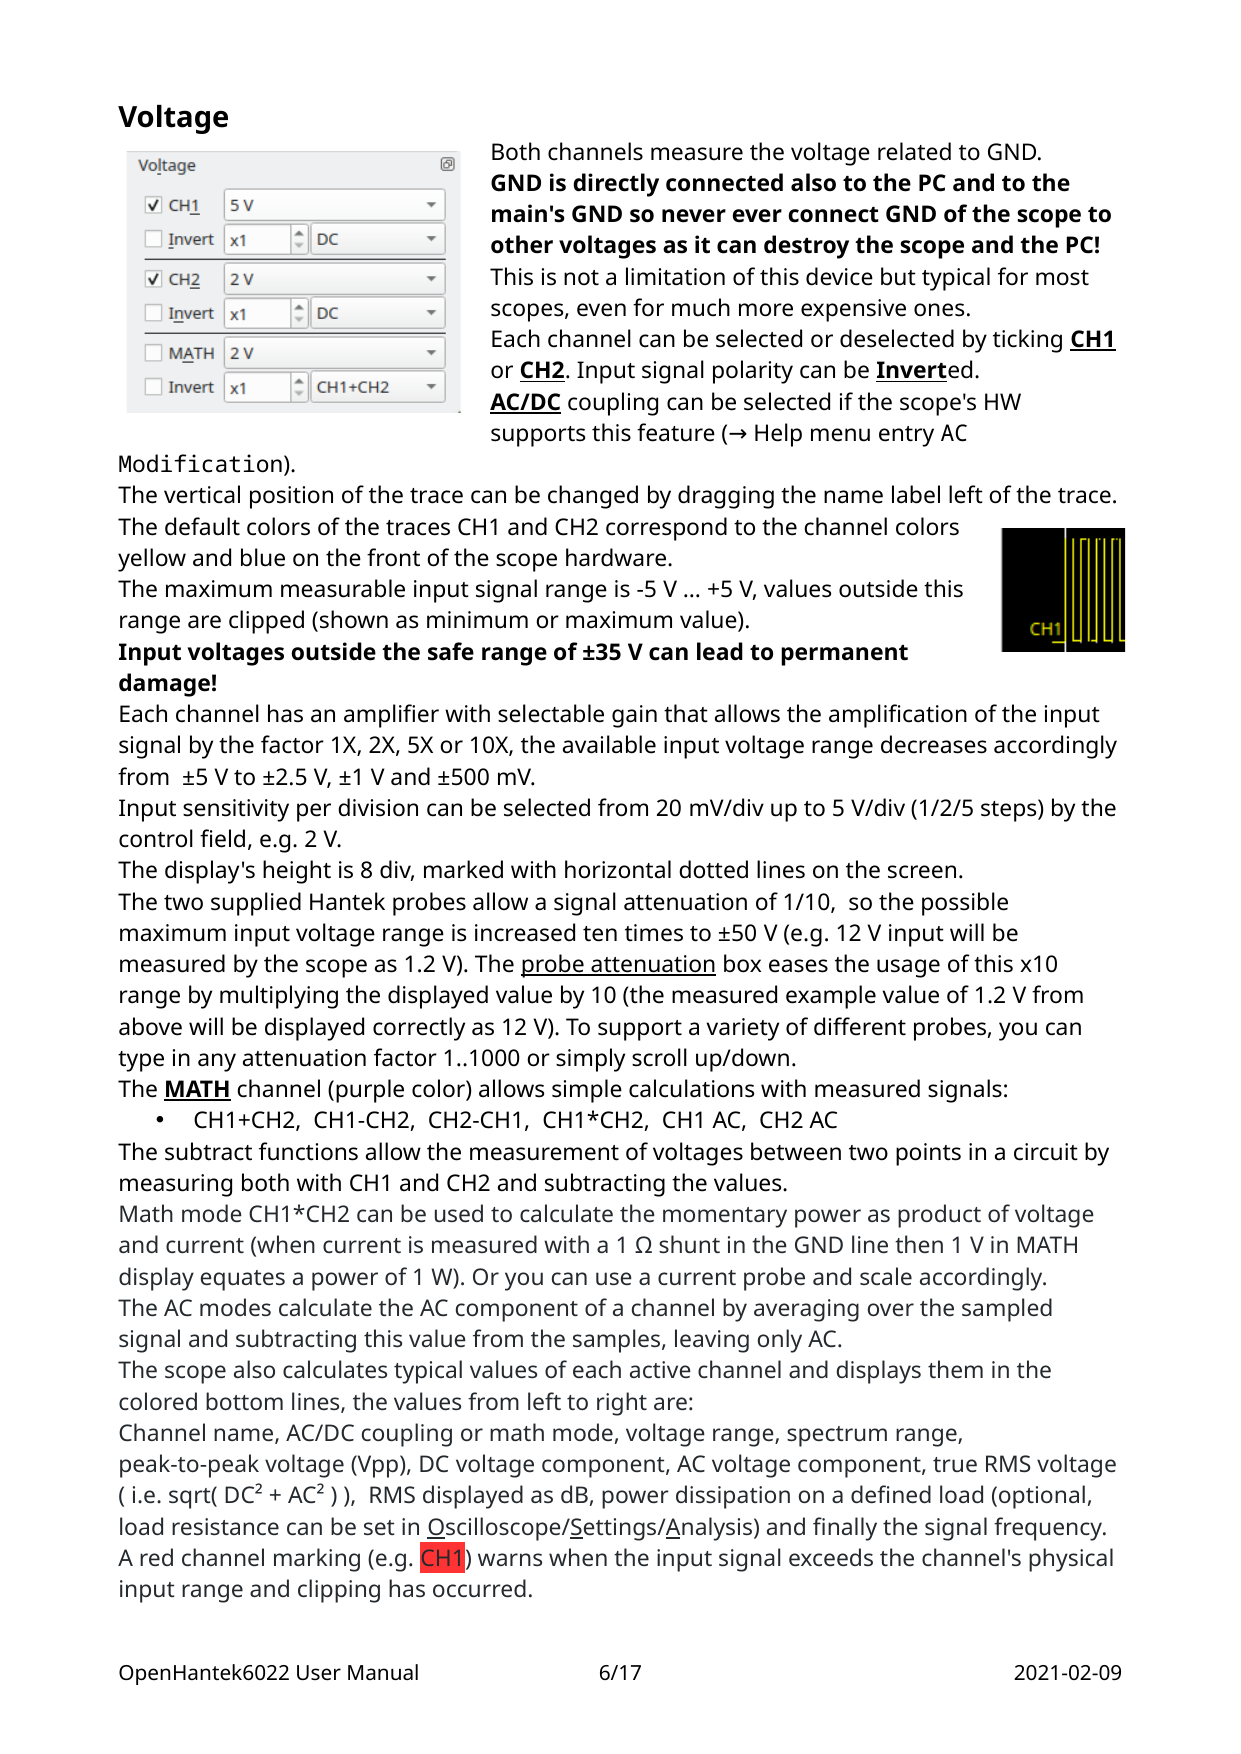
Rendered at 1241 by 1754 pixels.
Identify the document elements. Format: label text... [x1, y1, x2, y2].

text The default colors of the traces CH1 and CH2 correspond to the channel colors yellow and blue on the front of the scope hardware. [118, 511, 1122, 573]
text This is not a limitation of this device but typical for most scopes, even for much more expensive ones. [461, 261, 1122, 323]
text Both channels measure the voltage related to GND. [118, 136, 1122, 167]
text The scope also calculates typical values of each active channel and displays them in the colored bottom lines, the values from left to right are: [118, 1354, 1122, 1417]
text The maximum measurable input signal range is -5 V … +5 V, values outside this range are clipped (shown as minimum or maximum value). [118, 573, 1122, 636]
picture [126, 151, 461, 413]
text Channel name, AC/DC coupling or math mode, voltage range, spectrum range, peak-to-peak voltage (Vpp), DC voltage component, AC voltage component, true RMS voltage ( i.e. sqrt( DC² + AC² ) ), RMS displayed as dB, power dissipation on a defined load (optional, load resistance can be set in Oscilloscope/Settings/Analysis) and finally the signal frequency. [118, 1417, 1122, 1542]
text The MATH channel (purple color) allows simple calculations with measured signals: [118, 1073, 1122, 1104]
list CH1+CH2, CH1-CH2, CH2-CH1, CH1*CH2, CH1 AC, CH2 AC [156, 1104, 1122, 1136]
text The AC modes calculate the AC component of a channel by averaging over the sampled signal and subtracting this value from the samples, leaving only AC. [118, 1292, 1122, 1354]
text Each channel can be selected or deselected by ticking CH1 or CH2. Input signal polarity can be Inverted. [461, 323, 1122, 386]
text The subtract functions allow the measurement of voltages between two points in a circuit by measuring both with CH1 and CH2 and subtracting the values. [118, 1136, 1122, 1198]
subtitle Voltage [118, 96, 1122, 136]
text Input sensitivity per division can be selected from 20 mV/div up to 5 V/div (1/2/5 steps) by the control field, e.g. 2 V. [118, 792, 1122, 854]
text The two supplied Hantek probes allow a signal attenuation of 1/10, so the possible maximum input voltage range is increased ten times to ±50 V (e.g. 12 V input will be measured by the scope as 1.2 V). The probe attenuation box eases the usage of this x10 range by multiplying the displayed value by 10 (the measured example value of 1.2 V from above will be displayed correctly as 12 V). To support a variety of different probes, you can type in any attenuation factor 1..1000 or simply scroll up/down. [118, 886, 1122, 1073]
text AC/DC coupling can be selected if the scope's HW supports this feature (→ Help menu entry AC Modification). [118, 386, 1122, 479]
text The vertical position of the trace can be changed by dragging the name label left of the trace. [118, 479, 1122, 511]
text Math mode CH1*CH2 can be used to calculate the momentary power as product of voltage and current (when current is measured with a 1 Ω shunt in the GND line then 1 V in MATH display equates a power of 1 W). Or you can use a current probe and scale accordingly. [118, 1198, 1122, 1292]
text Input voltages outside the safe range of ±35 V can lead to permanent damage! [118, 636, 1122, 698]
text The display's height is 8 div, marked with horizontal dotted lines on the screen. [118, 854, 1122, 886]
text A red channel marking (e.g. CH1) warns when the input signal exceeds the channel's physical input range and clipping has occurred. [118, 1542, 1122, 1604]
text Each channel has an amplifier with selectable gain that allows the amplification of the input signal by the factor 1X, 2X, 5X or 10X, the available input voltage range decreases accordingly from ±5 V to ±2.5 V, ±1 V and ±500 mV. [118, 698, 1122, 792]
picture [1000, 528, 1024, 633]
text GND is directly connected also to the PC and to the main's GND so never ever connect GND of the scope to other voltages as it can destroy the scope and the PC! [461, 167, 1122, 261]
